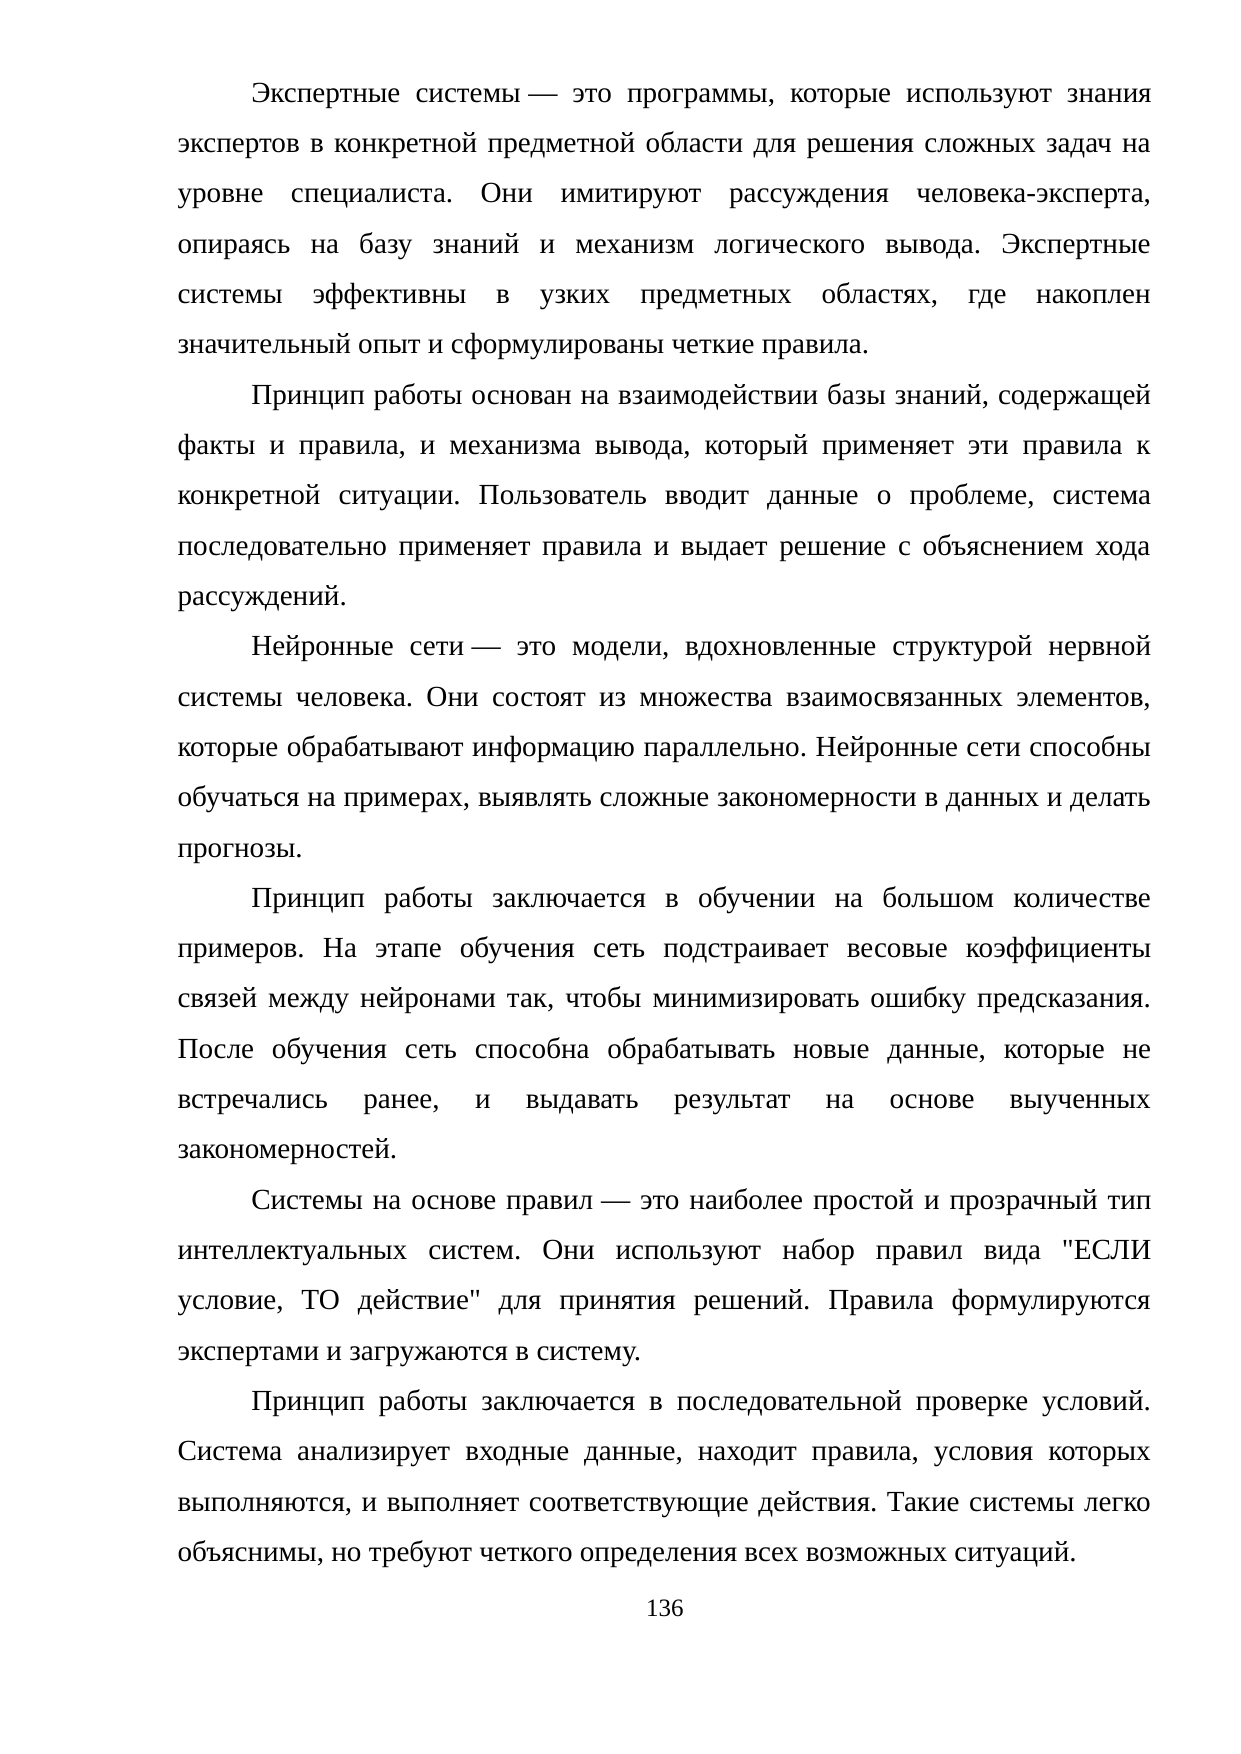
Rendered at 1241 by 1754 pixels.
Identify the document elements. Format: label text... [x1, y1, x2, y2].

text Системы на основе правил — это наиболее простой и прозрачный тип интеллектуальных систем. Они используют набор правил вида "ЕСЛИ условие, ТО действие" для принятия решений. Правила формулируются экспертами и загружаются в систему. [177, 1182, 1152, 1366]
text Принцип работы заключается в обучении на большом количестве примеров. На этапе обучения сеть подстраивает весовые коэффициенты связей между нейронами так, чтобы минимизировать ошибку предсказания. После обучения сеть способна обрабатывать новые данные, которые не встречались ранее, и выдавать результат на основе выученных закономерностей. [177, 880, 1152, 1165]
text Принцип работы заключается в последовательной проверке условий. Система анализирует входные данные, находит правила, условия которых выполняются, и выполняет соответствующие действия. Такие системы легко объяснимы, но требуют четкого определения всех возможных ситуаций. [177, 1383, 1152, 1568]
text Нейронные сети — это модели, вдохновленные структурой нервной системы человека. Они состоят из множества взаимосвязанных элементов, которые обрабатывают информацию параллельно. Нейронные сети способны обучаться на примерах, выявлять сложные закономерности в данных и делать прогнозы. [177, 628, 1152, 863]
text Экспертные системы — это программы, которые используют знания экспертов в конкретной предметной области для решения сложных задач на уровне специалиста. Они имитируют рассуждения человека-эксперта, опираясь на базу знаний и механизм логического вывода. Экспертные системы эффективны в узких предметных областях, где накоплен значительный опыт и сформулированы четкие правила. [177, 75, 1152, 360]
text Принцип работы основан на взаимодействии базы знаний, содержащей факты и правила, и механизма вывода, который применяет эти правила к конкретной ситуации. Пользователь вводит данные о проблеме, система последовательно применяет правила и выдает решение с объяснением хода рассуждений. [177, 377, 1152, 612]
